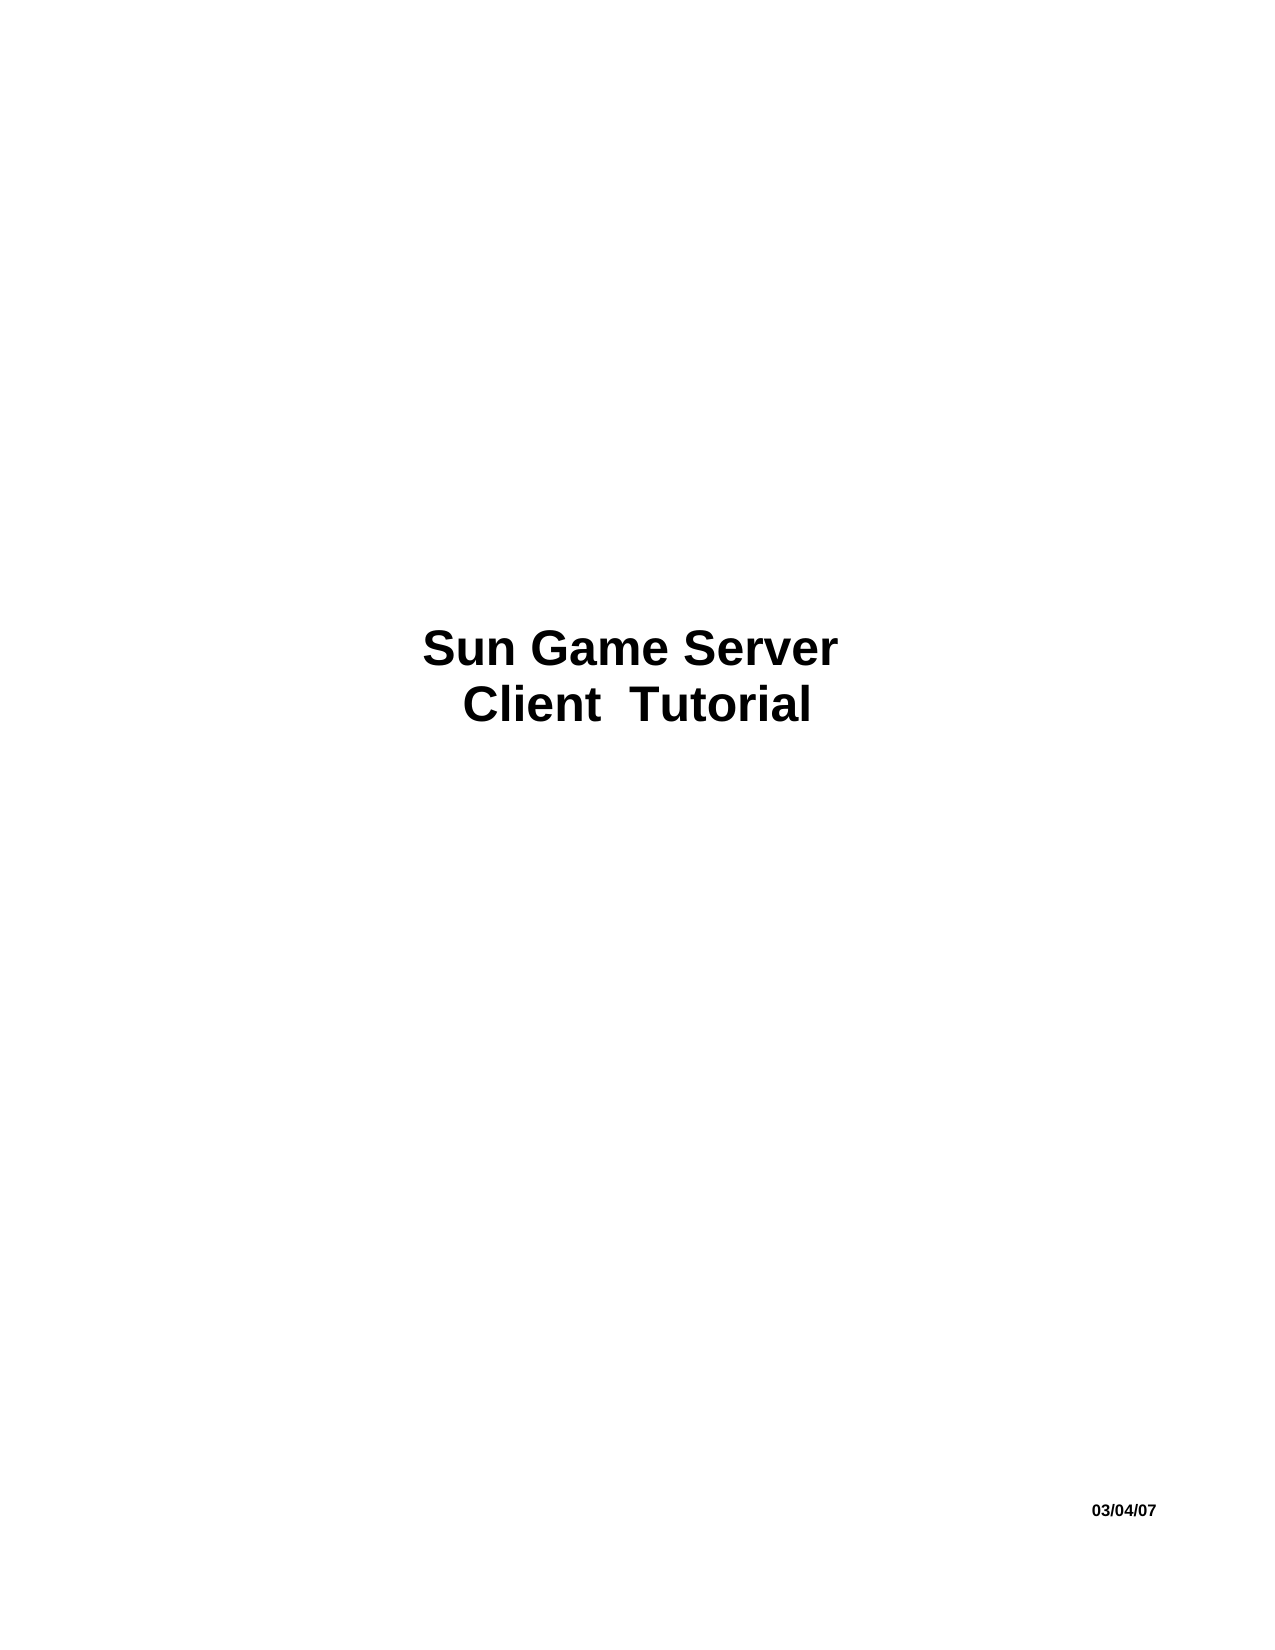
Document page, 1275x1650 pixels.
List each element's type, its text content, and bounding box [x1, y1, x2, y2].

title Sun Game Server Client Tutorial [118, 620, 1156, 731]
